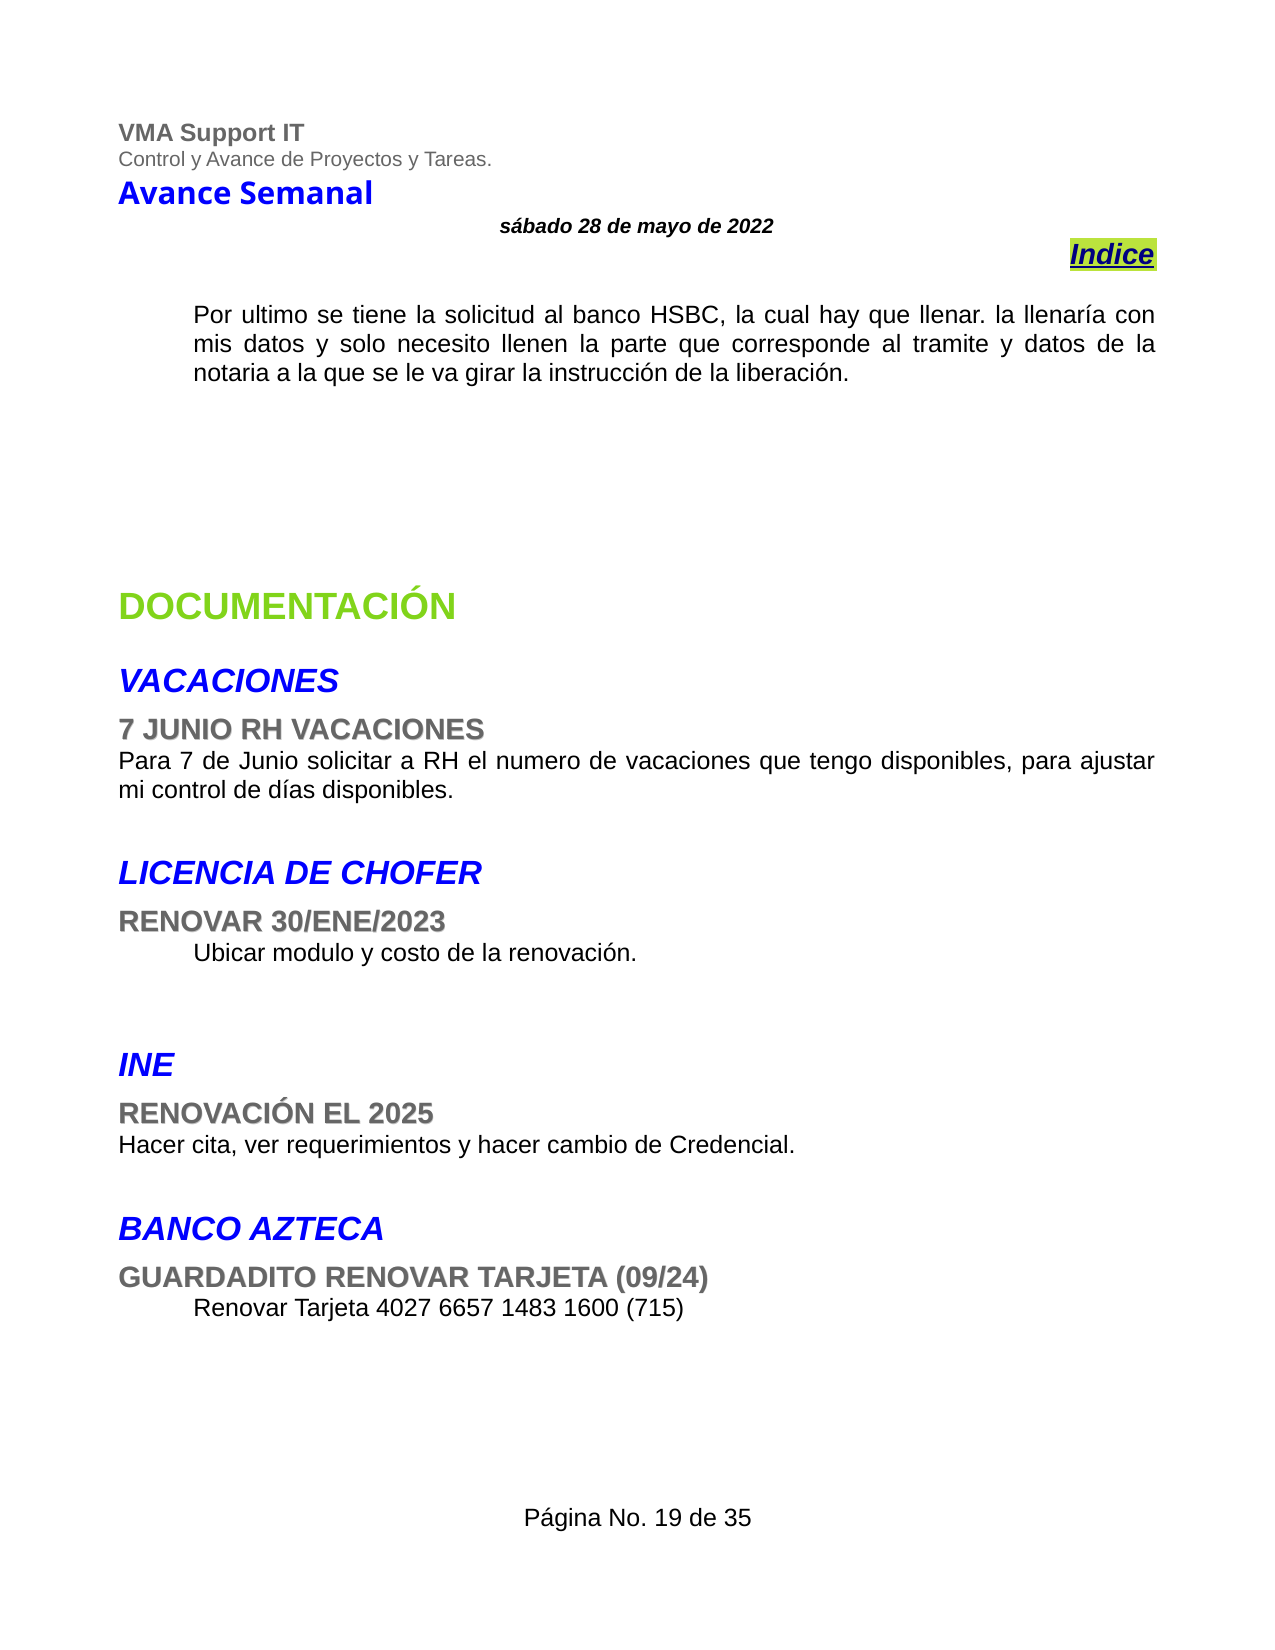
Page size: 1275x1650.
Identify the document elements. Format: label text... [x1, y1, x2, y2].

text Ubicar modulo y costo de la renovación. [193, 938, 1157, 967]
text Para 7 de Junio solicitar a RH el numero de vacaciones que tengo disponibles, para ajustar mi control de días disponibles. [118, 746, 1157, 803]
subtitle RENOVAR 30/ENE/2023 [118, 904, 1157, 938]
text Por ultimo se tiene la solicitud al banco HSBC, la cual hay que llenar. la llenaría con mis datos y solo necesito llenen la parte que corresponde al tramite y datos de la notaria a la que se le va girar la instrucción de la liberación. [193, 300, 1157, 387]
subtitle VACACIONES [118, 661, 1157, 700]
subtitle LICENCIA DE CHOFER [118, 853, 1157, 892]
subtitle DOCUMENTACIÓN [118, 584, 1157, 628]
subtitle RENOVACIÓN EL 2025 [118, 1096, 1157, 1130]
text Hacer cita, ver requerimientos y hacer cambio de Credencial. [118, 1130, 1157, 1159]
text Renovar Tarjeta 4027 6657 1483 1600 (715) [193, 1293, 1157, 1322]
subtitle GUARDADITO RENOVAR TARJETA (09/24) [118, 1259, 1157, 1293]
subtitle INE [118, 1045, 1157, 1084]
subtitle 7 JUNIO RH VACACIONES [118, 712, 1157, 746]
subtitle BANCO AZTECA [118, 1208, 1157, 1247]
